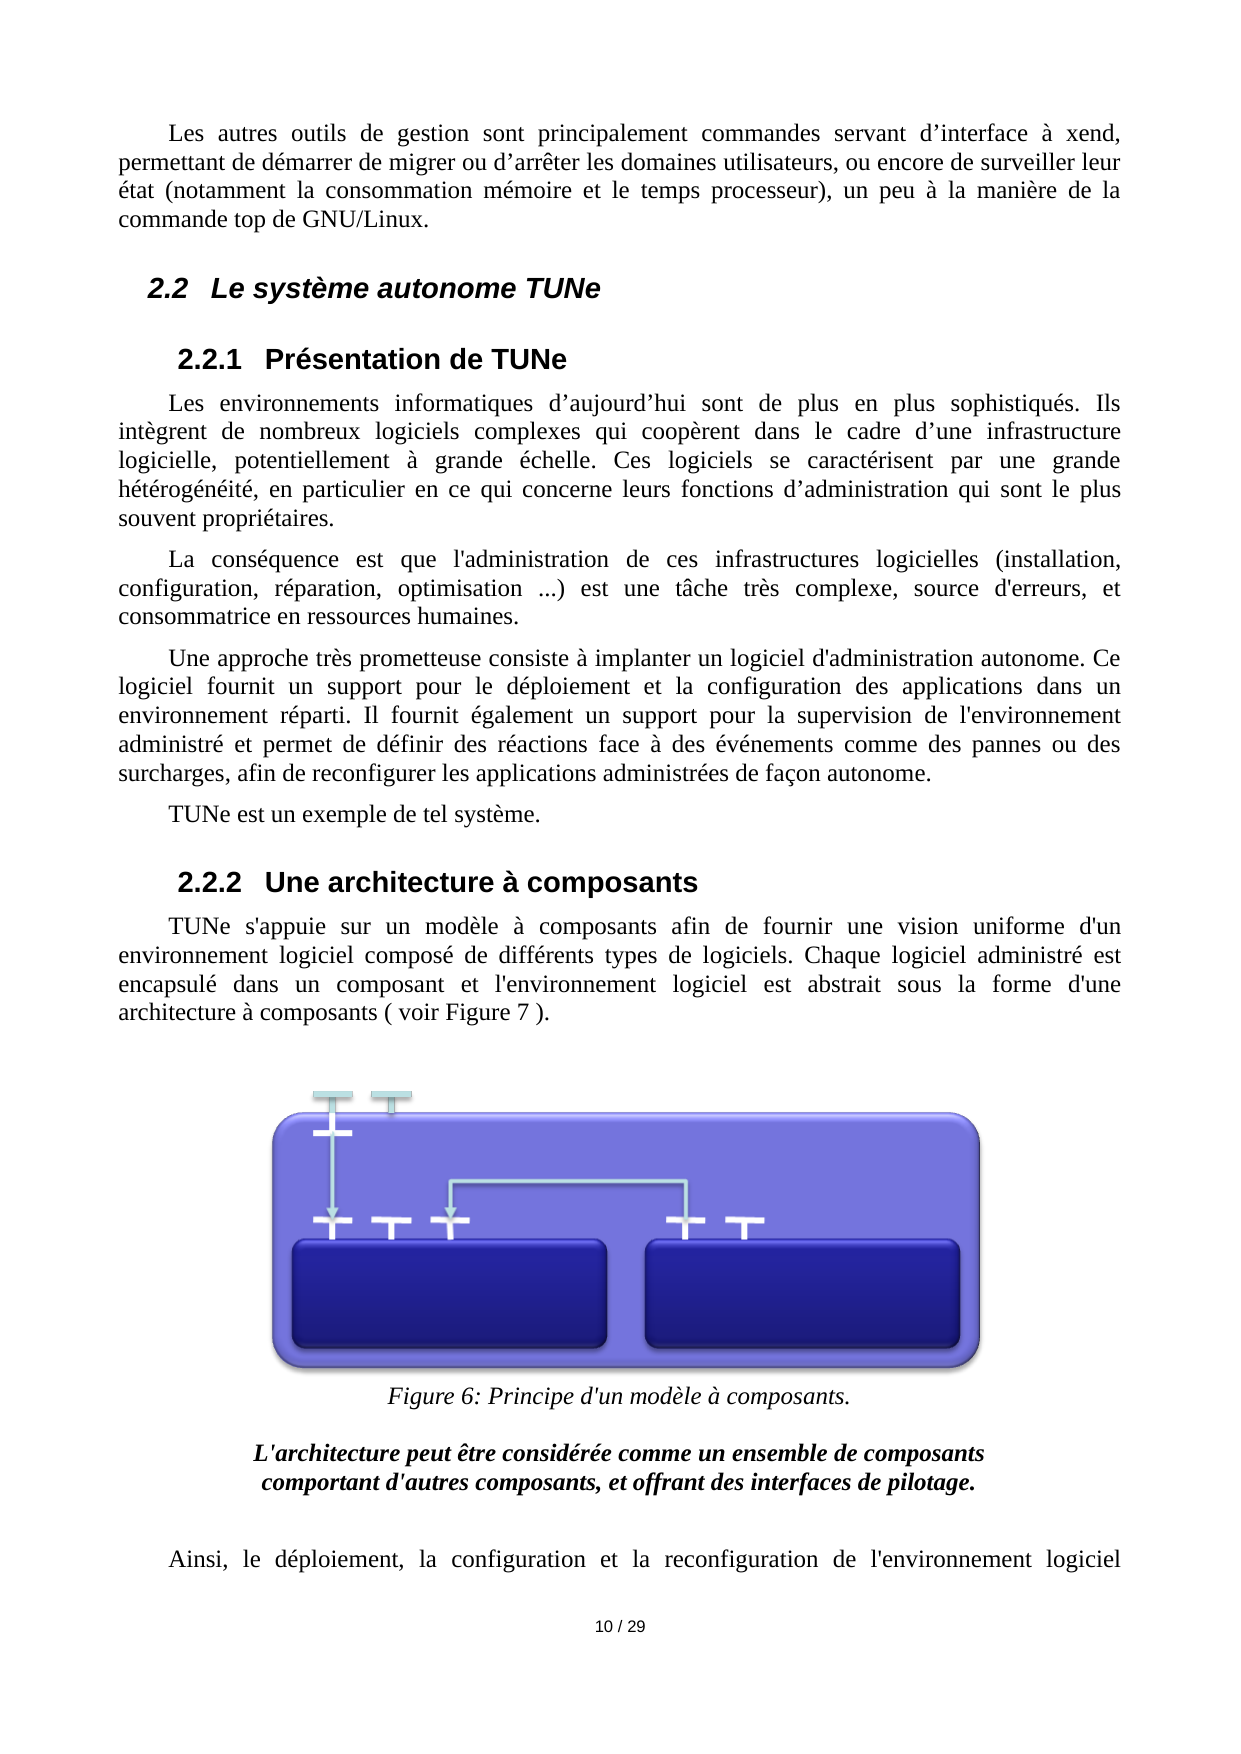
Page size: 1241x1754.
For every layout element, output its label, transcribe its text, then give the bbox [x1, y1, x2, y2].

subtitle Une architecture à composants [177, 865, 1122, 899]
subtitle Le système autonome TUNe [148, 271, 1122, 304]
text La conséquence est que l'administration de ces infrastructures logicielles (installation, configuration, réparation, optimisation ...) est une tâche très complexe, source d'erreurs, et consommatrice en ressources humaines. [118, 544, 1122, 630]
picture [252, 1087, 988, 1381]
text TUNe est un exemple de tel système. [118, 799, 1122, 828]
text Ainsi, le déploiement, la configuration et la reconfiguration de l'environnement logiciel [118, 1544, 1122, 1573]
text TUNe s'appuie sur un modèle à composants afin de fournir une vision uniforme d'un environnement logiciel composé de différents types de logiciels. Chaque logiciel administré est encapsulé dans un composant et l'environnement logiciel est abstrait sous la forme d'une architecture à composants ( voir Figure 7 ). [118, 911, 1122, 1026]
text Une approche très prometteuse consiste à implanter un logiciel d'administration autonome. Ce logiciel fournit un support pour le déploiement et la configuration des applications dans un environnement réparti. Il fournit également un support pour la supervision de l'environnement administré et permet de définir des réactions face à des événements comme des pannes ou des surcharges, afin de reconfigurer les applications administrées de façon autonome. [118, 643, 1122, 786]
text Figure 6: Principe d'un modèle à composants. [253, 1381, 988, 1410]
text Les autres outils de gestion sont principalement commandes servant d’interface à xend, permettant de démarrer de migrer ou d’arrêter les domaines utilisateurs, ou encore de surveiller leur état (notamment la consommation mémoire et le temps processeur), un peu à la manière de la commande top de GNU/Linux. [118, 118, 1122, 233]
subtitle Présentation de TUNe [177, 342, 1122, 375]
text L'architecture peut être considérée comme un ensemble de composants comportant d'autres composants, et offrant des interfaces de pilotage. [252, 1381, 988, 1496]
text [252, 1075, 988, 1087]
text Les environnements informatiques d’aujourd’hui sont de plus en plus sophistiqués. Ils intègrent de nombreux logiciels complexes qui coopèrent dans le cadre d’une infrastructure logicielle, potentiellement à grande échelle. Ces logiciels se caractérisent par une grande hétérogénéité, en particulier en ce qui concerne leurs fonctions d’administration qui sont le plus souvent propriétaires. [118, 388, 1122, 531]
